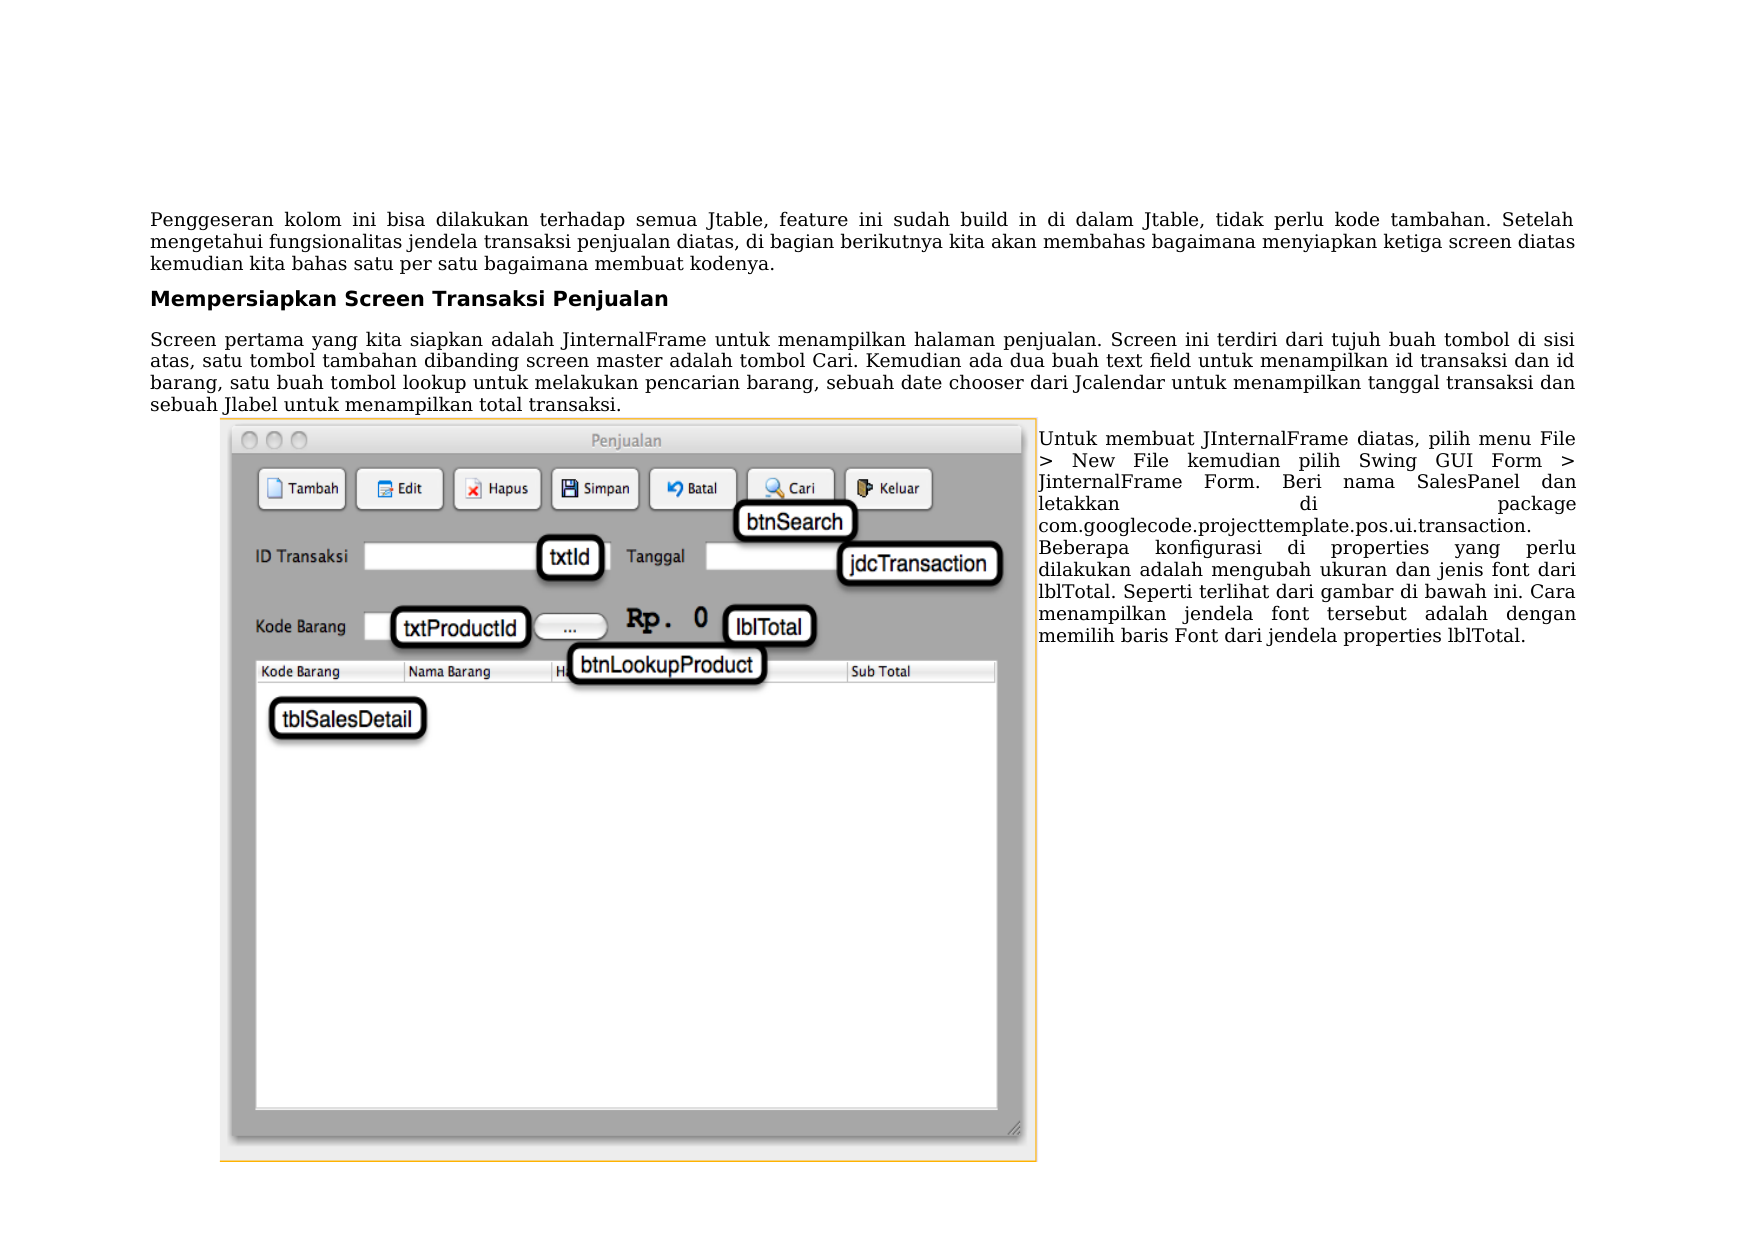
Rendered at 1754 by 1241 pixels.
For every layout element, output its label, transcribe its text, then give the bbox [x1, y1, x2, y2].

text Penggeseran kolom ini bisa dilakukan terhadap semua Jtable, feature ini sudah build in di dalam Jtable, tidak perlu kode tambahan. Setelah mengetahui fungsionalitas jendela transaksi penjualan diatas, di bagian berikutnya kita akan membahas bagaimana menyiapkan ketiga screen diatas kemudian kita bahas satu per satu bagaimana membuat kodenya. [150, 209, 1577, 275]
subtitle Mempersiapkan Screen Transaksi Penjualan [150, 287, 1577, 311]
text Screen pertama yang kita siapkan adalah JinternalFrame untuk menampilkan halaman penjualan. Screen ini terdiri dari tujuh buah tombol di sisi atas, satu tombol tambahan dibanding screen master adalah tombol Cari. Kemudian ada dua buah text field untuk menampilkan id transaksi dan id barang, satu buah tombol lookup untuk melakukan pencarian barang, sebuah date chooser dari Jcalendar untuk menampilkan tanggal transaksi dan sebuah Jlabel untuk menampilkan total transaksi. [150, 328, 1577, 416]
picture [219, 417, 1039, 1162]
text Untuk membuat JInternalFrame diatas, pilih menu File > New File kemudian pilih Swing GUI Form > JinternalFrame Form. Beri nama SalesPanel dan letakkan di package com.googlecode.projecttemplate.pos.ui.transaction. Beberapa konfigurasi di properties yang perlu dilakukan adalah mengubah ukuran dan jenis font dari lblTotal. Seperti terlihat dari gambar di bawah ini. Cara menampilkan jendela font tersebut adalah dengan memilih baris Font dari jendela properties lblTotal. [1039, 428, 1577, 647]
text [150, 428, 219, 647]
